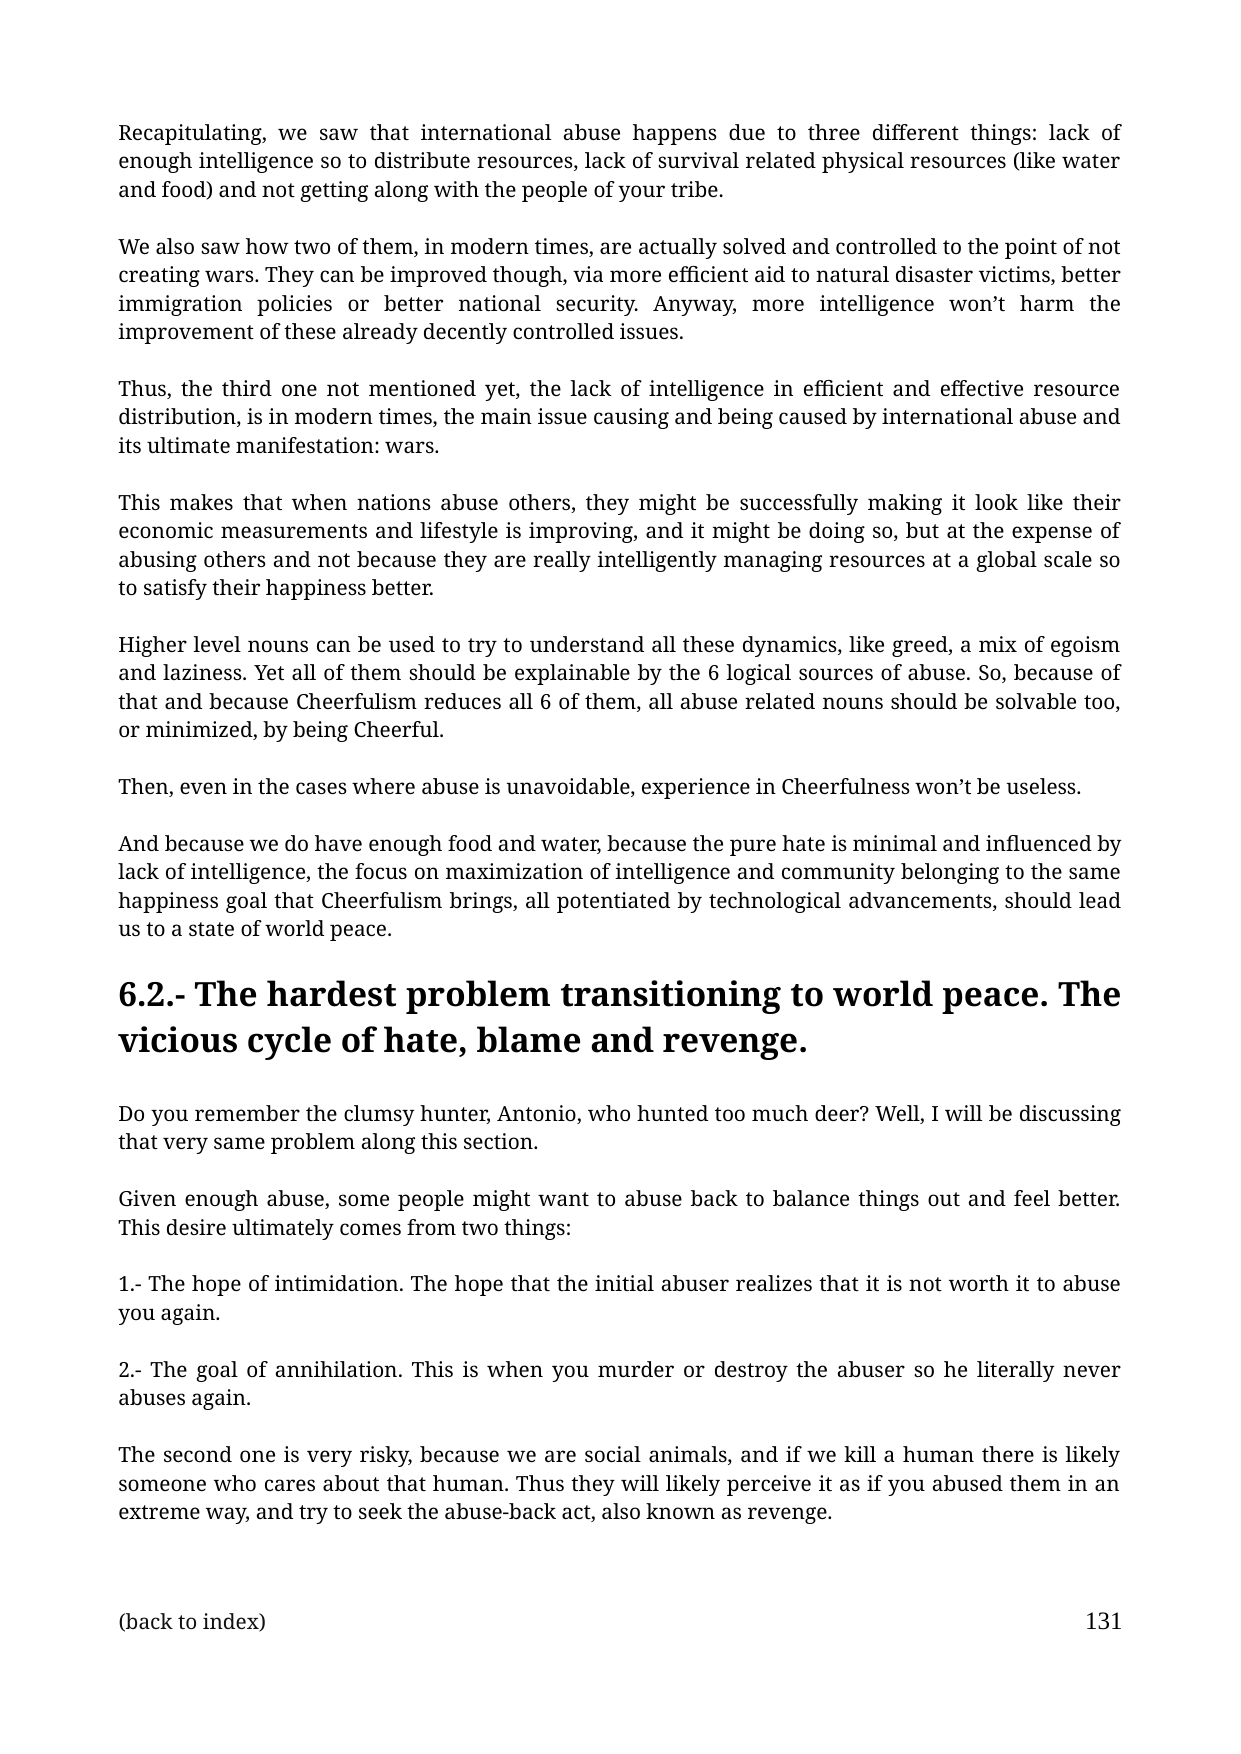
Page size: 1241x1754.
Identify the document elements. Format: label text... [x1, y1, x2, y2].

text Recapitulating, we saw that international abuse happens due to three different things: lack of enough intelligence so to distribute resources, lack of survival related physical resources (like water and food) and not getting along with the people of your tribe. [118, 118, 1122, 203]
text And because we do have enough food and water, because the pure hate is minimal and influenced by lack of intelligence, the focus on maximization of intelligence and community belonging to the same happiness goal that Cheerfulism brings, all potentiated by technological advancements, should lead us to a state of world peace. [118, 829, 1122, 943]
text 1.- The hope of intimidation. The hope that the initial abuser realizes that it is not worth it to abuse you again. [118, 1269, 1122, 1326]
text The second one is very risky, because we are social animals, and if we kill a human there is likely someone who cares about that human. Thus they will likely perceive it as if you abused them in an extreme way, and try to seek the abuse-back act, also known as revenge. [118, 1440, 1122, 1526]
text Then, even in the cases where abuse is unavoidable, experience in Cheerfulness won’t be useless. [118, 772, 1122, 801]
text 6.2.- The hardest problem transitioning to world peace. The vicious cycle of hate, blame and revenge. [118, 971, 1122, 1062]
text Do you remember the clumsy hunter, Antonio, who hunted too much deer? Well, I will be discussing that very same problem along this section. [118, 1099, 1122, 1156]
text Thus, the third one not mentioned yet, the lack of intelligence in efficient and effective resource distribution, is in modern times, the main issue causing and being caused by international abuse and its ultimate manifestation: wars. [118, 374, 1122, 459]
text This makes that when nations abuse others, they might be successfully making it look like their economic measurements and lifestyle is improving, and it might be doing so, but at the expense of abusing others and not because they are really intelligently managing resources at a global scale so to satisfy their happiness better. [118, 488, 1122, 602]
text 2.- The goal of annihilation. This is when you murder or destroy the abuser so he literally never abuses again. [118, 1355, 1122, 1412]
text Given enough abuse, some people might want to abuse back to balance things out and feel better. This desire ultimately comes from two things: [118, 1184, 1122, 1241]
text We also saw how two of them, in modern times, are actually solved and controlled to the point of not creating wars. They can be improved though, via more efficient aid to natural disaster victims, better immigration policies or better national security. Anyway, more intelligence won’t harm the improvement of these already decently controlled issues. [118, 232, 1122, 346]
text Higher level nouns can be used to try to understand all these dynamics, like greed, a mix of egoism and laziness. Yet all of them should be explainable by the 6 logical sources of abuse. So, because of that and because Cheerfulism reduces all 6 of them, all abuse related nouns should be solvable too, or minimized, by being Cheerful. [118, 630, 1122, 744]
